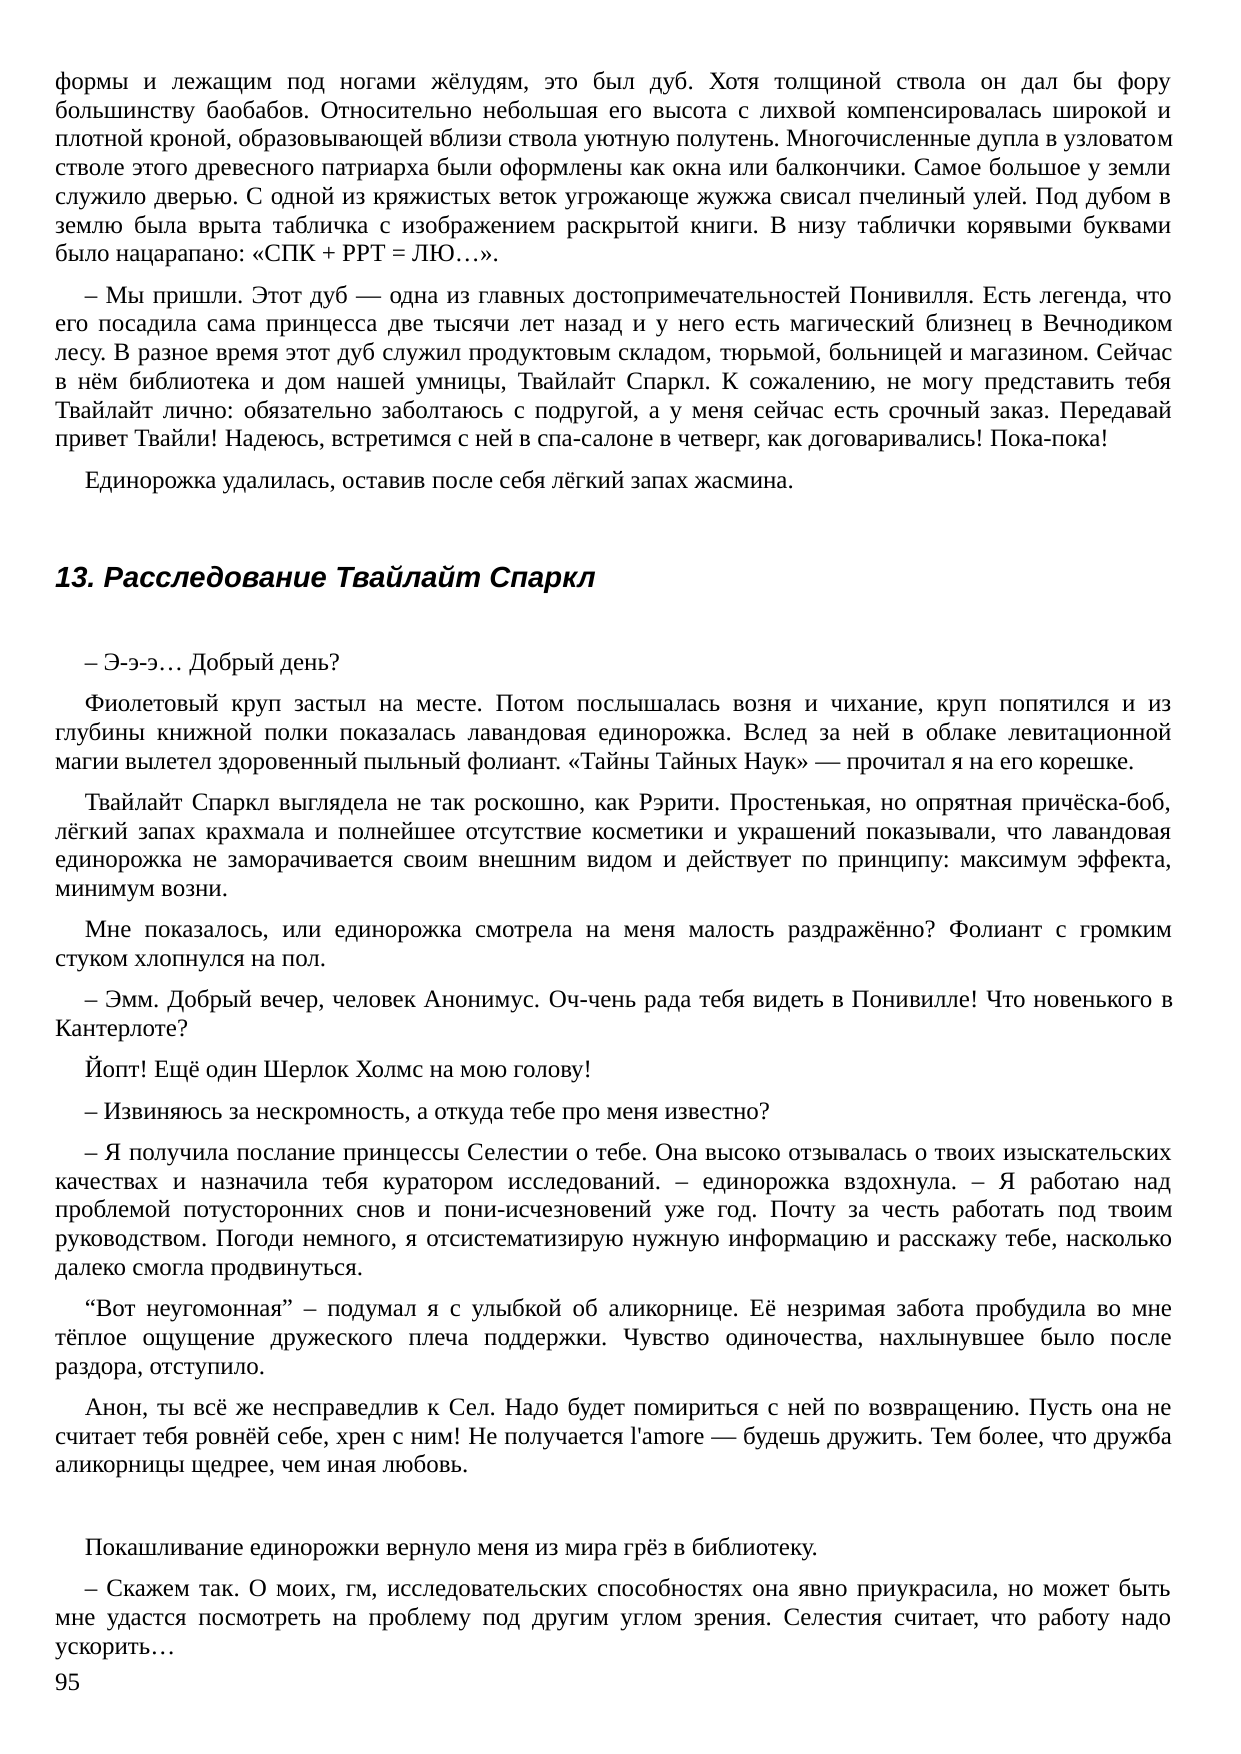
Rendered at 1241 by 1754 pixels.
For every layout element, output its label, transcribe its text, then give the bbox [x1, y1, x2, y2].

text – Извиняюсь за нескромность, а откуда тебе про меня известно? [55, 1096, 1173, 1124]
text – Эмм. Добрый вечер, человек Анонимус. Оч-чень рада тебя видеть в Понивилле! Что новенького в Кантерлоте? [55, 984, 1173, 1042]
text Анон, ты всё же несправедлив к Сел. Надо будет помириться с ней по возвращению. Пусть она не считает тебя ровнёй себе, хрен с ним! Не получается l'amore — будешь дружить. Тем более, что дружба аликорницы щедрее, чем иная любовь. [55, 1392, 1173, 1478]
text Йопт! Ещё один Шерлок Холмс на мою голову! [55, 1054, 1173, 1083]
text Фиолетовый круп застыл на месте. Потом послышалась возня и чихание, круп попятился и из глубины книжной полки показалась лавандовая единорожка. Вслед за ней в облаке левитационной магии вылетел здоровенный пыльный фолиант. «Тайны Тайных Наук» — прочитал я на его корешке. [55, 688, 1173, 774]
text – Э-э-э… Добрый день? [55, 647, 1173, 676]
text Единорожка удалилась, оставив после себя лёгкий запах жасмина. [55, 465, 1173, 493]
text Мне показалось, или единорожка смотрела на меня малость раздражённо? Фолиант с громким стуком хлопнулся на пол. [55, 914, 1173, 972]
text “Вот неугомонная” – подумал я с улыбкой об аликорнице. Её незримая забота пробудила во мне тёплое ощущение дружеского плеча поддержки. Чувство одиночества, нахлынувшее было после раздора, отступило. [55, 1293, 1173, 1379]
text – Я получила послание принцессы Селестии о тебе. Она высоко отзывалась о твоих изыскательских качествах и назначила тебя куратором исследований. – единорожка вздохнула. – Я работаю над проблемой потусторонних снов и пони-исчезновений уже год. Почту за честь работать под твоим руководством. Погоди немного, я отсистематизирую нужную информацию и расскажу тебе, насколько далеко смогла продвинуться. [55, 1137, 1173, 1281]
text Твайлайт Спаркл выглядела не так роскошно, как Рэрити. Простенькая, но опрятная причёска-боб, лёгкий запах крахмала и полнейшее отсутствие косметики и украшений показывали, что лавандовая единорожка не заморачивается своим внешним видом и действует по принципу: максимум эффекта, минимум возни. [55, 787, 1173, 902]
text формы и лежащим под ногами жёлудям, это был дуб. Хотя толщиной ствола он дал бы фору большинству баобабов. Относительно небольшая его высота с лихвой компенсировалась широкой и плотной кроной, образовывающей вблизи ствола уютную полутень. Многочисленные дупла в узловатом стволе этого древесного патриарха были оформлены как окна или балкончики. Самое большое у земли служило дверью. С одной из кряжистых веток угрожающе жужжа свисал пчелиный улей. Под дубом в землю была врыта табличка с изображением раскрытой книги. В низу таблички корявыми буквами было нацарапано: «СПК + РРТ = ЛЮ…». [55, 66, 1173, 267]
text – Скажем так. О моих, гм, исследовательских способностях она явно приукрасила, но может быть мне удастся посмотреть на проблему под другим углом зрения. Селестия считает, что работу надо ускорить… [55, 1573, 1173, 1659]
text – Мы пришли. Этот дуб — одна из главных достопримечательностей Понивилля. Есть легенда, что его посадила сама принцесса две тысячи лет назад и у него есть магический близнец в Вечнодиком лесу. В разное время этот дуб служил продуктовым складом, тюрьмой, больницей и магазином. Сейчас в нём библиотека и дом нашей умницы, Твайлайт Спаркл. К сожалению, не могу представить тебя Твайлайт лично: обязательно заболтаюсь с подругой, а у меня сейчас есть срочный заказ. Передавай привет Твайли! Надеюсь, встретимся с ней в спа-салоне в четверг, как договаривались! Пока-пока! [55, 280, 1173, 452]
text Покашливание единорожки вернуло меня из мира грёз в библиотеку. [55, 1532, 1173, 1561]
subtitle 13. Расследование Твайлайт Спаркл [55, 560, 1173, 593]
